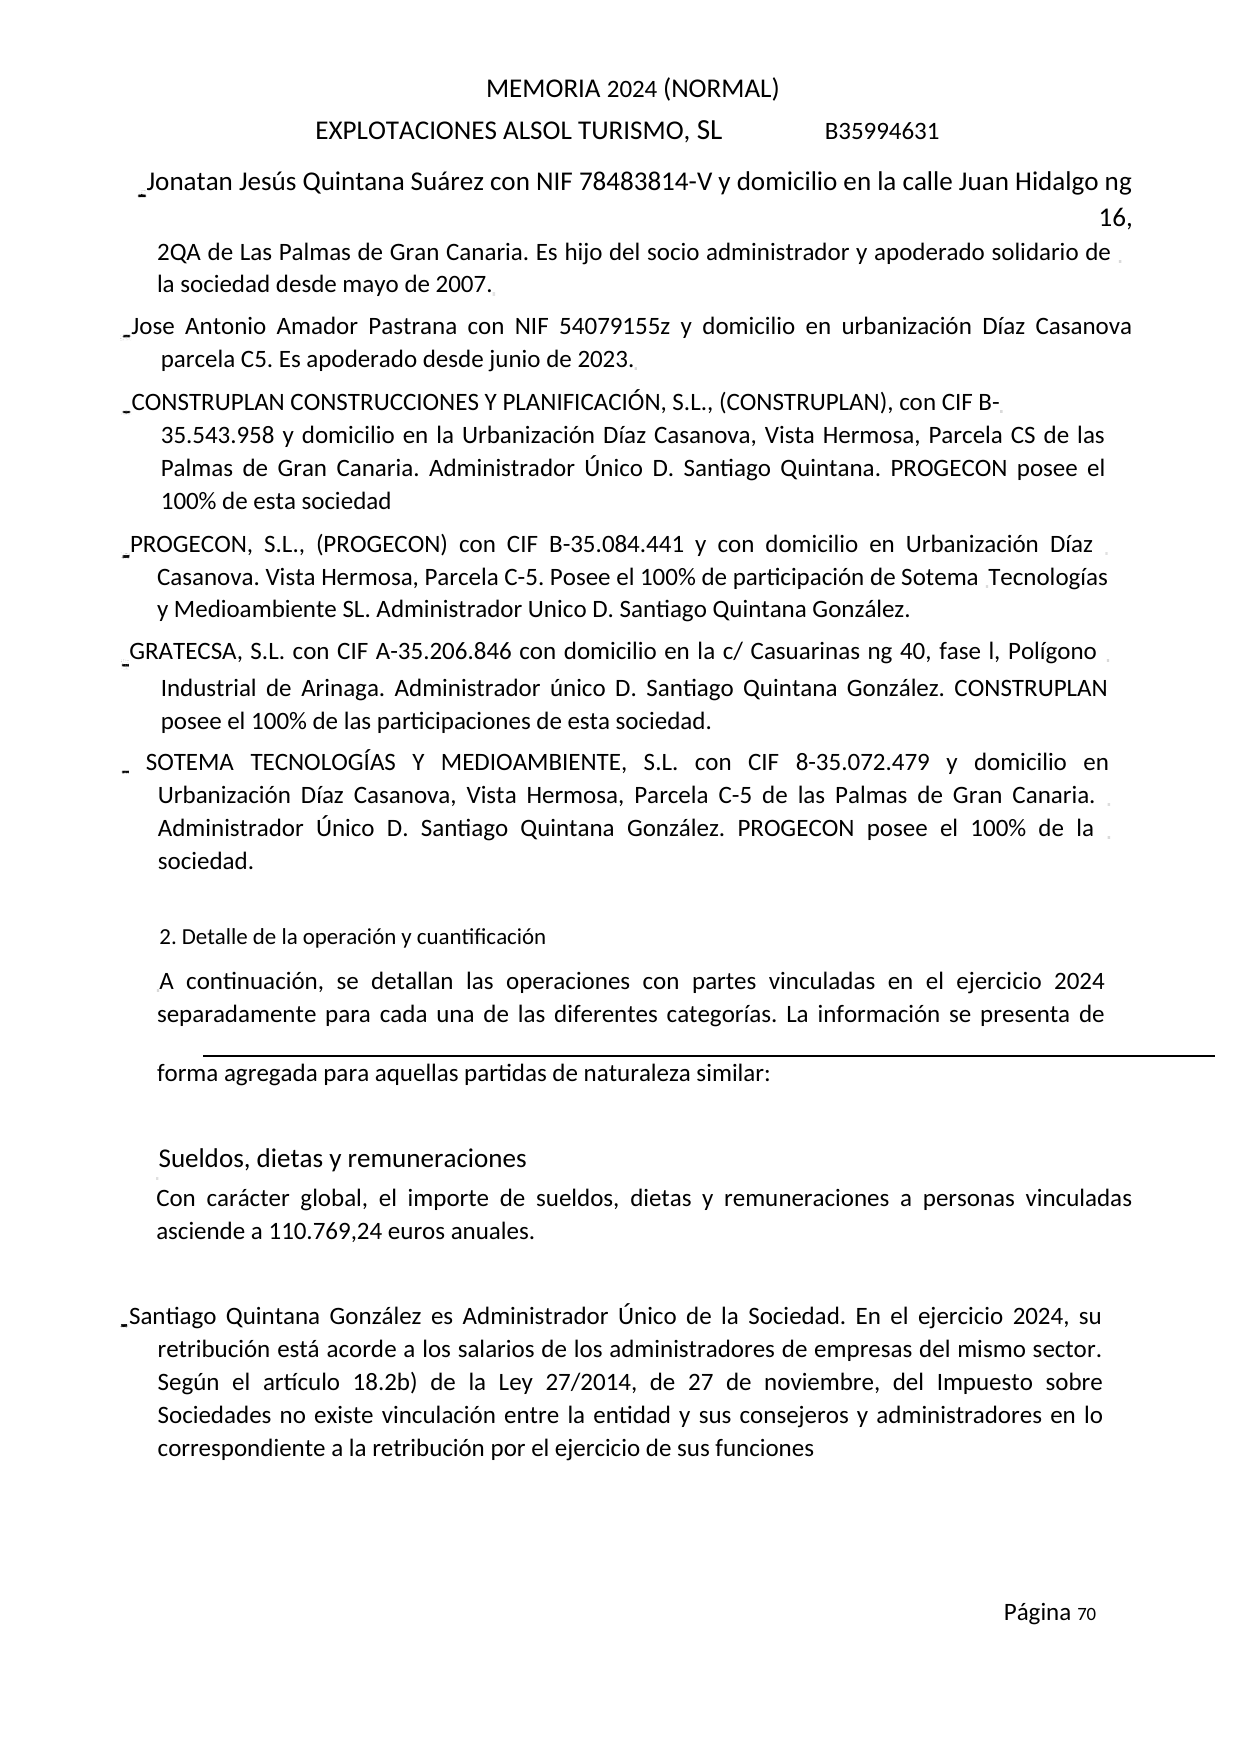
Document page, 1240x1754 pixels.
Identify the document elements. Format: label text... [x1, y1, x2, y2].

text CONSTRUPLAN CONSTRUCCIONES Y PLANIFICACIÓN, S.L., (CONSTRUPLAN), con CIF B- [121, 386, 1134, 417]
text Sueldos, dietas y remuneraciones [158, 1141, 1153, 1174]
text PROGECON, S.L., (PROGECON) con CIF B-35.084.441 y con domicilio en Urbanización Díaz Casanova. Vista Hermosa, Parcela C-5. Posee el 100% de participación de Sotema Tecnologías y Medioambiente SL. Administrador Unico D. Santiago Quintana González. [121, 528, 1108, 624]
text GRATECSA, S.L. con CIF A-35.206.846 con domicilio en la c/ Casuarinas ng 40, fase l, Polígono Industrial de Arinaga. Administrador único D. Santiago Quintana González. CONSTRUPLAN posee el 100% de las participaciones de esta sociedad. [121, 635, 1109, 736]
text SOTEMA TECNOLOGÍAS Y MEDIOAMBIENTE, S.L. con CIF 8-35.072.479 y domicilio en Urbanización Díaz Casanova, Vista Hermosa, Parcela C-5 de las Palmas de Gran Canaria. Administrador Único D. Santiago Quintana González. PROGECON posee el 100% de la sociedad. [122, 746, 1110, 876]
text Santiago Quintana González es Administrador Único de la Sociedad. En el ejercicio 2024, su retribución está acorde a los salarios de los administradores de empresas del mismo sector. Según el artículo 18.2b) de la Ley 27/2014, de 27 de noviembre, del Impuesto sobre Sociedades no existe vinculación entre la entidad y sus consejeros y administradores en lo correspondiente a la retribución por el ejercicio de sus funciones [120, 1300, 1104, 1462]
text A continuación, se detallan las operaciones con partes vinculadas en el ejercicio 2024 separadamente para cada una de las diferentes categorías. La información se presenta de forma agregada para aquellas partidas de naturaleza similar: [157, 965, 1106, 1087]
text Jose Antonio Amador Pastrana con NIF 54079155z y domicilio en urbanización Díaz Casanova parcela C5. Es apoderado desde junio de 2023. [120, 310, 1134, 373]
text 35.543.958 y domicilio en la Urbanización Díaz Casanova, Vista Hermosa, Parcela CS de las Palmas de Gran Canaria. Administrador Único D. Santiago Quintana. PROGECON posee el 100% de esta sociedad [161, 419, 1107, 516]
text Jonatan Jesús Quintana Suárez con NIF 78483814-V y domicilio en la calle Juan Hidalgo ng 16, [100, 164, 1132, 233]
text 2QA de Las Palmas de Gran Canaria. Es hijo del socio administrador y apoderado solidario de la sociedad desde mayo de 2007. [157, 236, 1121, 299]
text 2. Detalle de la operación y cuantificación [159, 922, 1153, 950]
text Con carácter global, el importe de sueldos, dietas y remuneraciones a personas vinculadas asciende a 110.769,24 euros anuales. [156, 1182, 1134, 1246]
